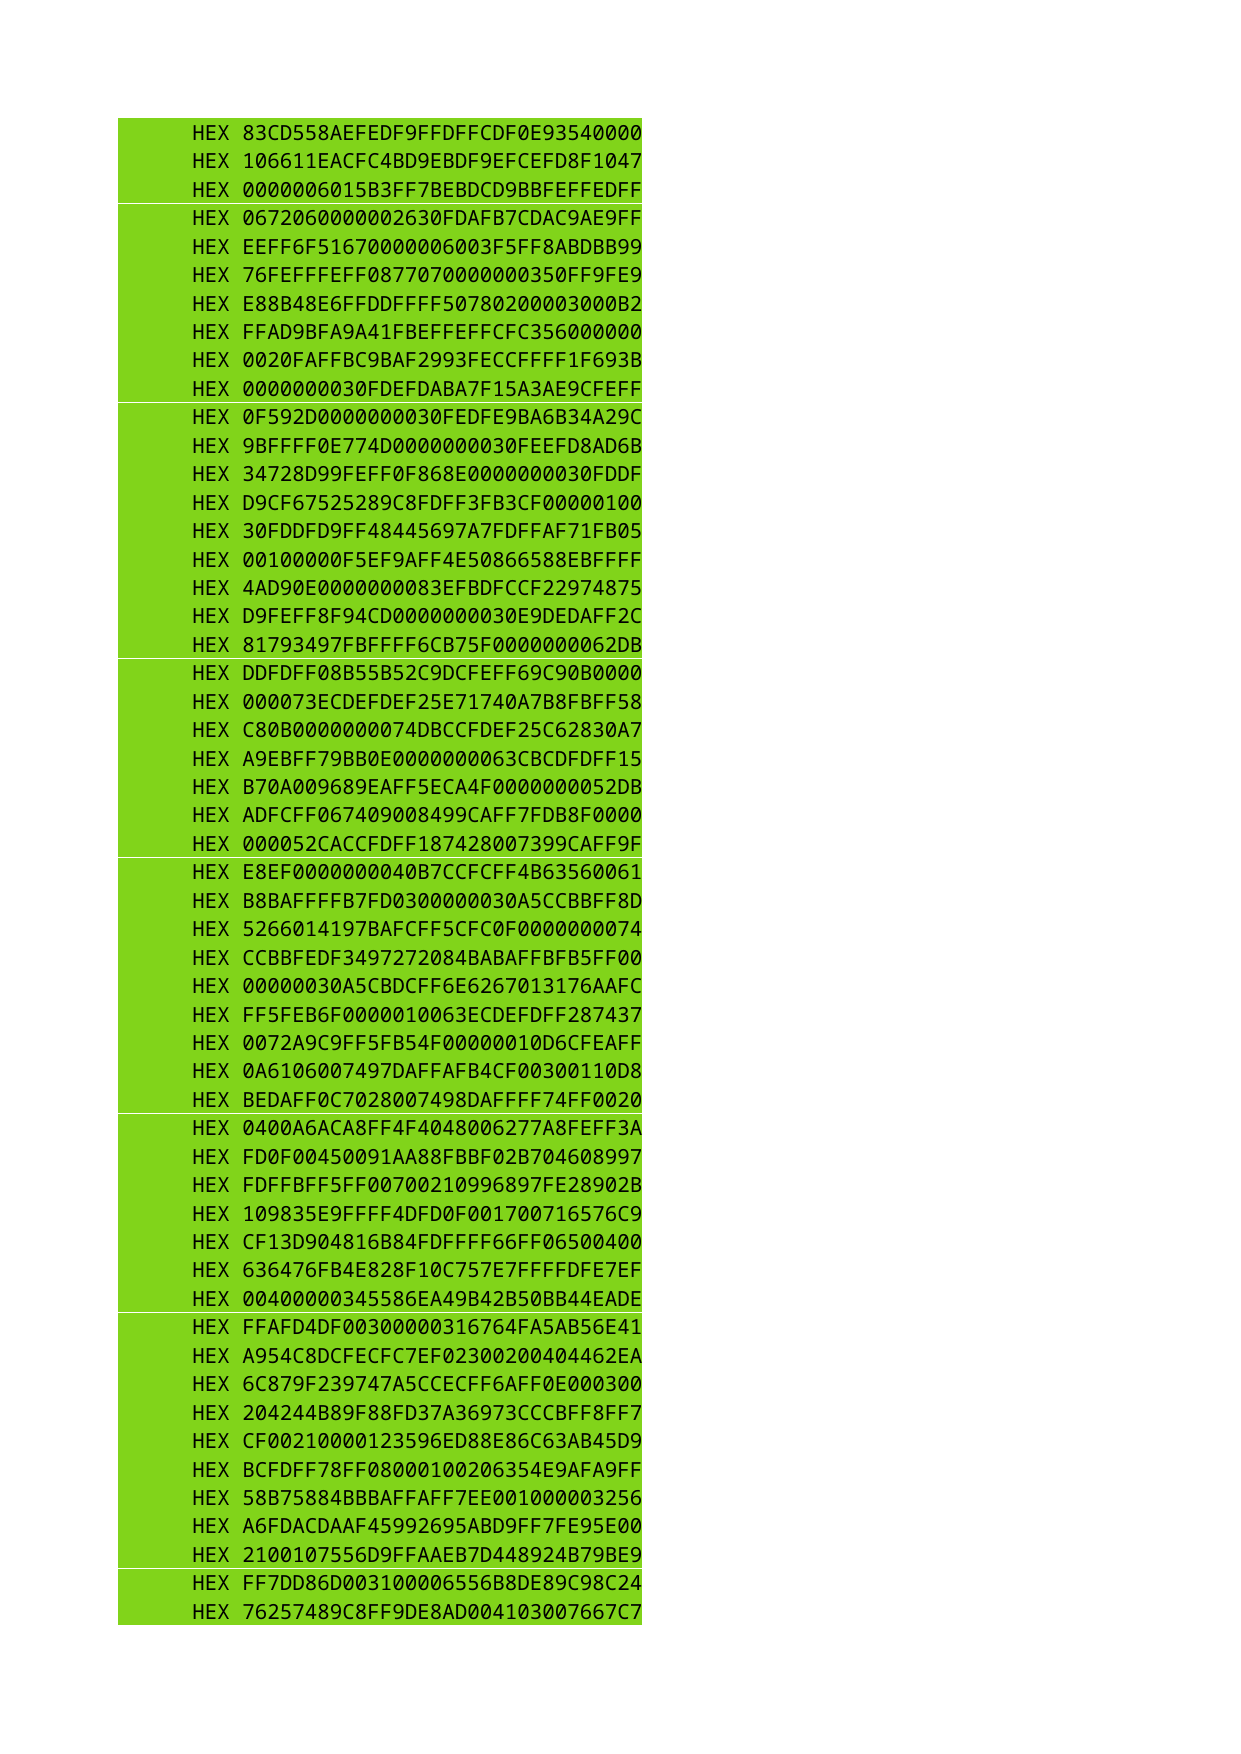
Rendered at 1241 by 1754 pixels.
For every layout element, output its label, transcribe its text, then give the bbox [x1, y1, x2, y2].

text HEX 00400000345586EA49B42B50BB44EADE [118, 1284, 1122, 1312]
text HEX 0072A9C9FF5FB54F00000010D6CFEAFF [118, 1028, 1122, 1057]
text HEX 000073ECDEFDEF25E71740A7B8FBFF58 [118, 687, 1122, 715]
text HEX 2100107556D9FFAAEB7D448924B79BE9 [118, 1540, 1122, 1568]
text HEX 4AD90E0000000083EFBDFCCF22974875 [118, 573, 1122, 602]
text HEX BEDAFF0C7028007498DAFFFF74FF0020 [118, 1085, 1122, 1113]
text HEX 34728D99FEFF0F868E0000000030FDDF [118, 459, 1122, 488]
text HEX 636476FB4E828F10C757E7FFFFDFE7EF [118, 1256, 1122, 1284]
text HEX 76257489C8FF9DE8AD004103007667C7 [118, 1597, 1122, 1625]
text HEX FD0F00450091AA88FBBF02B704608997 [118, 1142, 1122, 1170]
text HEX B8BAFFFFB7FD0300000030A5CCBBFF8D [118, 886, 1122, 914]
text HEX 0400A6ACA8FF4F4048006277A8FEFF3A [118, 1113, 1122, 1142]
text HEX CF00210000123596ED88E86C63AB45D9 [118, 1426, 1122, 1455]
text HEX CCBBFEDF3497272084BABAFFBFB5FF00 [118, 943, 1122, 971]
text HEX 83CD558AEFEDF9FFDFFCDF0E93540000 [118, 118, 1122, 147]
text HEX 000052CACCFDFF187428007399CAFF9F [118, 829, 1122, 857]
text HEX A954C8DCFECFC7EF02300200404462EA [118, 1341, 1122, 1369]
text HEX 0672060000002630FDAFB7CDAC9AE9FF [118, 203, 1122, 232]
text HEX 00100000F5EF9AFF4E50866588EBFFFF [118, 545, 1122, 573]
text HEX 0000006015B3FF7BEBDCD9BBFEFFEDFF [118, 175, 1122, 203]
text HEX FFAFD4DF00300000316764FA5AB56E41 [118, 1312, 1122, 1341]
text HEX ADFCFF067409008499CAFF7FDB8F0000 [118, 801, 1122, 829]
text HEX A9EBFF79BB0E0000000063CBCDFDFF15 [118, 744, 1122, 772]
text HEX B70A009689EAFF5ECA4F0000000052DB [118, 772, 1122, 801]
text HEX 30FDDFD9FF48445697A7FDFFAF71FB05 [118, 516, 1122, 545]
text HEX 0000000030FDEFDABA7F15A3AE9CFEFF [118, 374, 1122, 402]
text HEX D9FEFF8F94CD0000000030E9DEDAFF2C [118, 602, 1122, 630]
text HEX DDFDFF08B55B52C9DCFEFF69C90B0000 [118, 658, 1122, 687]
text HEX 204244B89F88FD37A36973CCCBFF8FF7 [118, 1398, 1122, 1426]
text HEX CF13D904816B84FDFFFF66FF06500400 [118, 1227, 1122, 1256]
text HEX D9CF67525289C8FDFF3FB3CF00000100 [118, 488, 1122, 516]
text HEX FFAD9BFA9A41FBEFFEFFCFC356000000 [118, 317, 1122, 346]
text HEX 0020FAFFBC9BAF2993FECCFFFF1F693B [118, 346, 1122, 374]
text HEX 81793497FBFFFF6CB75F0000000062DB [118, 630, 1122, 658]
text HEX FDFFBFF5FF00700210996897FE28902B [118, 1170, 1122, 1199]
text HEX E8EF0000000040B7CCFCFF4B63560061 [118, 857, 1122, 886]
text HEX C80B0000000074DBCCFDEF25C62830A7 [118, 715, 1122, 744]
text HEX 0A6106007497DAFFAFB4CF00300110D8 [118, 1057, 1122, 1085]
text HEX 76FEFFFEFF0877070000000350FF9FE9 [118, 260, 1122, 289]
text HEX 9BFFFF0E774D0000000030FEEFD8AD6B [118, 431, 1122, 459]
text HEX 5266014197BAFCFF5CFC0F0000000074 [118, 914, 1122, 943]
text HEX 58B75884BBBAFFAFF7EE001000003256 [118, 1483, 1122, 1512]
text HEX BCFDFF78FF08000100206354E9AFA9FF [118, 1455, 1122, 1483]
text HEX 106611EACFC4BD9EBDF9EFCEFD8F1047 [118, 147, 1122, 175]
text HEX 00000030A5CBDCFF6E6267013176AAFC [118, 971, 1122, 1000]
text HEX 6C879F239747A5CCECFF6AFF0E000300 [118, 1369, 1122, 1398]
text HEX FF7DD86D003100006556B8DE89C98C24 [118, 1568, 1122, 1597]
text HEX 109835E9FFFF4DFD0F001700716576C9 [118, 1199, 1122, 1227]
text HEX A6FDACDAAF45992695ABD9FF7FE95E00 [118, 1512, 1122, 1540]
text HEX FF5FEB6F0000010063ECDEFDFF287437 [118, 1000, 1122, 1028]
text HEX EEFF6F51670000006003F5FF8ABDBB99 [118, 232, 1122, 260]
text HEX 0F592D0000000030FEDFE9BA6B34A29C [118, 402, 1122, 431]
text HEX E88B48E6FFDDFFFF50780200003000B2 [118, 289, 1122, 317]
